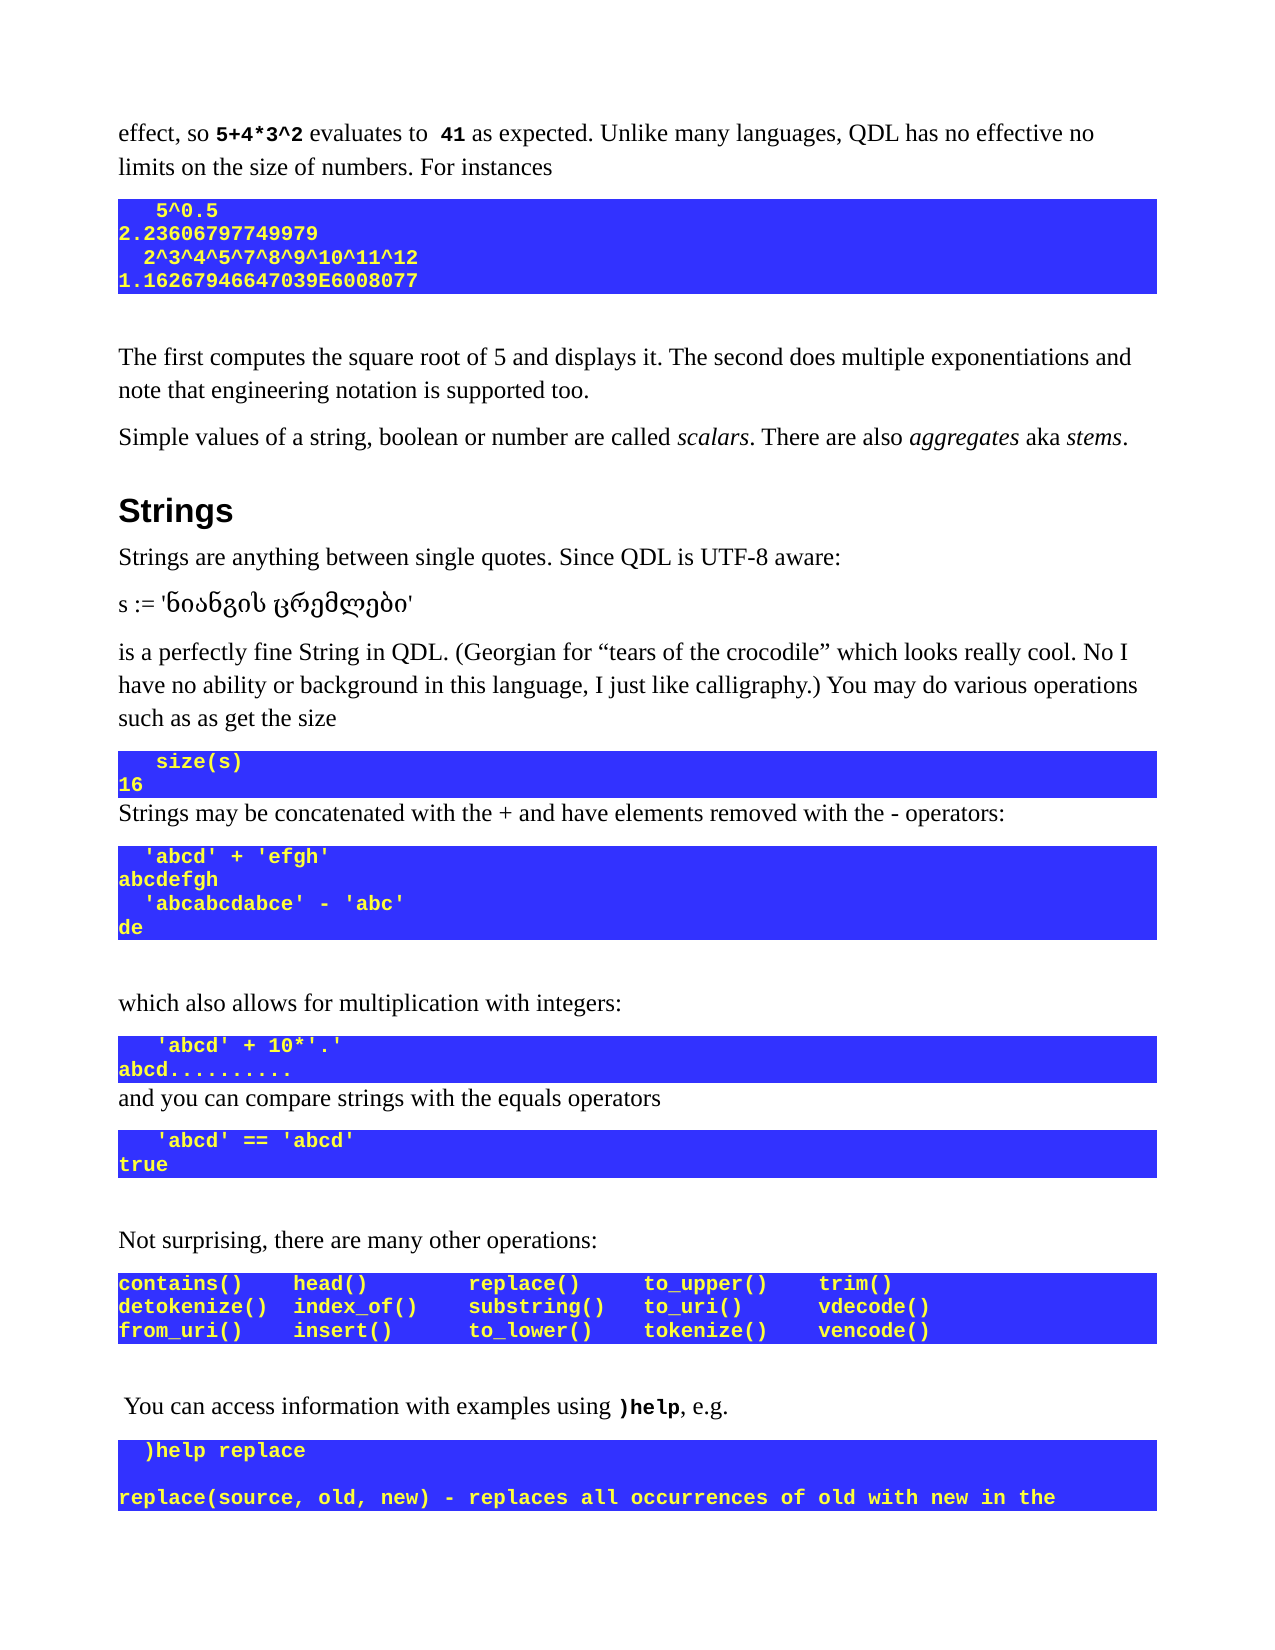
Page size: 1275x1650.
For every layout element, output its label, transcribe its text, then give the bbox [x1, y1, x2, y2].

text 1.16267946647039E6008077 [118, 271, 1157, 294]
text which also allows for multiplication with integers: [118, 988, 1157, 1017]
text detokenize() index_of() substring() to_uri() vdecode() [118, 1297, 1157, 1320]
text 2.23606797749979 [118, 223, 1157, 247]
text Simple values of a string, boolean or number are called scalars. There are also aggregates aka stems. [118, 422, 1157, 451]
text 5^0.5 [118, 199, 1157, 223]
text size(s) [118, 751, 1157, 774]
text 2^3^4^5^7^8^9^10^11^12 [118, 247, 1157, 271]
text replace(source, old, new) - replaces all occurrences of old with new in the [118, 1487, 1157, 1511]
text 'abcd' + 'efgh' [118, 846, 1157, 869]
text You can access information with examples using )help, e.g. [118, 1391, 1157, 1421]
text s := 'ნიანგის ცრემლები' [118, 589, 1157, 618]
text true [118, 1154, 1157, 1178]
text )help replace [118, 1440, 1157, 1464]
text abcdefgh [118, 869, 1157, 893]
text Strings are anything between single quotes. Since QDL is UTF-8 aware: [118, 542, 1157, 571]
text The first computes the square root of 5 and displays it. The second does multiple exponentiations and note that engineering notation is supported too. [118, 342, 1157, 403]
text and you can compare strings with the equals operators [118, 1083, 1157, 1112]
text 'abcabcdabce' - 'abc' [118, 893, 1157, 917]
text Not surprising, there are many other operations: [118, 1225, 1157, 1254]
text 16 [118, 774, 1157, 798]
text Strings may be concatenated with the + and have elements removed with the - operators: [118, 798, 1157, 827]
text abcd.......... [118, 1059, 1157, 1083]
text contains() head() replace() to_upper() trim() [118, 1273, 1157, 1297]
text from_uri() insert() to_lower() tokenize() vencode() [118, 1320, 1157, 1344]
text effect, so 5+4*3^2 evaluates to 41 as expected. Unlike many languages, QDL has no effective no limits on the size of numbers. For instances [118, 118, 1157, 181]
text de [118, 917, 1157, 940]
subtitle Strings [118, 491, 1157, 529]
text is a perfectly fine String in QDL. (Georgian for “tears of the crocodile” which looks really cool. No I have no ability or background in this language, I just like calligraphy.) You may do various operations such as as get the size [118, 637, 1157, 732]
text 'abcd' == 'abcd' [118, 1130, 1157, 1154]
text 'abcd' + 10*'.' [118, 1036, 1157, 1059]
